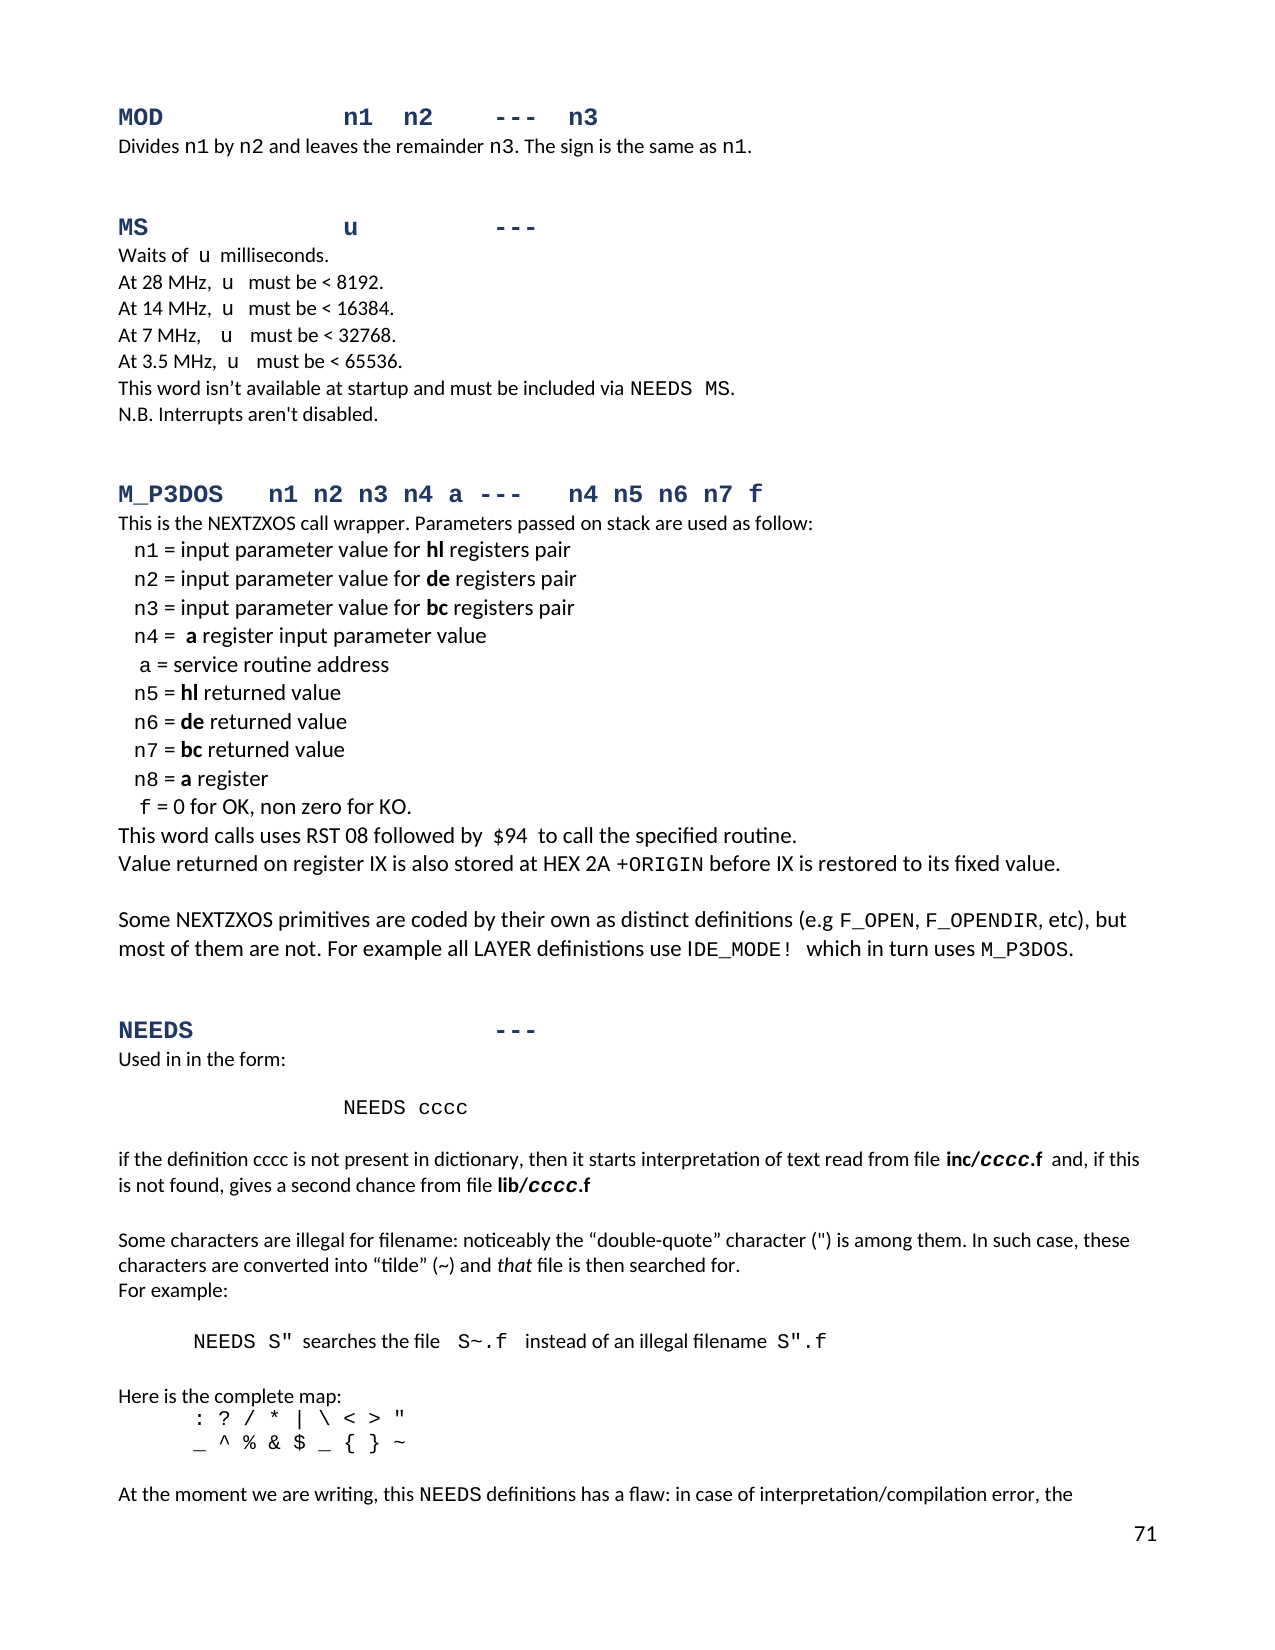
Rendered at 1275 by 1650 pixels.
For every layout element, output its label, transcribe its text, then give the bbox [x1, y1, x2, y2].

text This is the NEXTZXOS call wrapper. Parameters passed on stack are used as follow: [118, 510, 1157, 536]
text This word isn’t available at startup and must be included via NEEDS MS. [118, 375, 1157, 401]
text Divides n1 by n2 and leaves the remainder n3. The sign is the same as n1. [118, 133, 1157, 159]
text This word calls uses RST 08 followed by $94 to call the specified routine. [118, 821, 1157, 849]
text n7 = bc returned value [118, 735, 1157, 764]
text n2 = input parameter value for de registers pair [118, 564, 1157, 593]
text NEEDS cccc [118, 1097, 1157, 1121]
subtitle M_P3DOS n1 n2 n3 n4 a --- n4 n5 n6 n7 f [118, 482, 1157, 510]
text n8 = a register [118, 764, 1157, 792]
text At the moment we are writing, this NEEDS definitions has a flaw: in case of interpretation/compilation error, the [118, 1481, 1157, 1508]
text n3 = input parameter value for bc registers pair [118, 593, 1157, 621]
text f = 0 for OK, non zero for KO. [118, 792, 1157, 821]
text Waits of u milliseconds. [118, 243, 1157, 269]
text Some NEXTZXOS primitives are coded by their own as distinct definitions (e.g F_OPEN, F_OPENDIR, etc), but most of them are not. For example all LAYER definistions use IDE_MODE! which in turn uses M_P3DOS. [118, 878, 1157, 963]
subtitle MOD n1 n2 --- n3 [118, 104, 1157, 133]
text Used in in the form: [118, 1046, 1157, 1071]
text n1 = input parameter value for hl registers pair [118, 536, 1157, 564]
text : ? / * | \ < > " [118, 1408, 1157, 1432]
text At 7 MHz, u must be < 32768. [118, 322, 1157, 348]
text At 14 MHz, u must be < 16384. [118, 296, 1157, 322]
text Value returned on register IX is also stored at HEX 2A +ORIGIN before IX is restored to its fixed value. [118, 849, 1157, 878]
text a = service routine address [118, 650, 1157, 678]
text n6 = de returned value [118, 707, 1157, 735]
text n5 = hl returned value [118, 678, 1157, 707]
text if the definition cccc is not present in dictionary, then it starts interpretation of text read from file inc/cccc.f and, if this is not found, gives a second chance from file lib/cccc.f [118, 1146, 1157, 1227]
text _ ^ % & $ _ { } ~ [118, 1432, 1157, 1456]
text At 28 MHz, u must be < 8192. [118, 269, 1157, 296]
text n4 = a register input parameter value [118, 621, 1157, 650]
text For example: [118, 1278, 1157, 1303]
text At 3.5 MHz, u must be < 65536. [118, 348, 1157, 375]
text Some characters are illegal for filename: noticeably the “double-quote” character (") is among them. In such case, these characters are converted into “tilde” (~) and that file is then searched for. [118, 1227, 1157, 1278]
subtitle MS u --- [118, 214, 1157, 243]
text Here is the complete map: [118, 1383, 1157, 1408]
text N.B. Interrupts aren't disabled. [118, 401, 1157, 427]
text NEEDS S" searches the file S~.f instead of an illegal filename S".f [118, 1328, 1157, 1355]
subtitle NEEDS --- [118, 1018, 1157, 1046]
